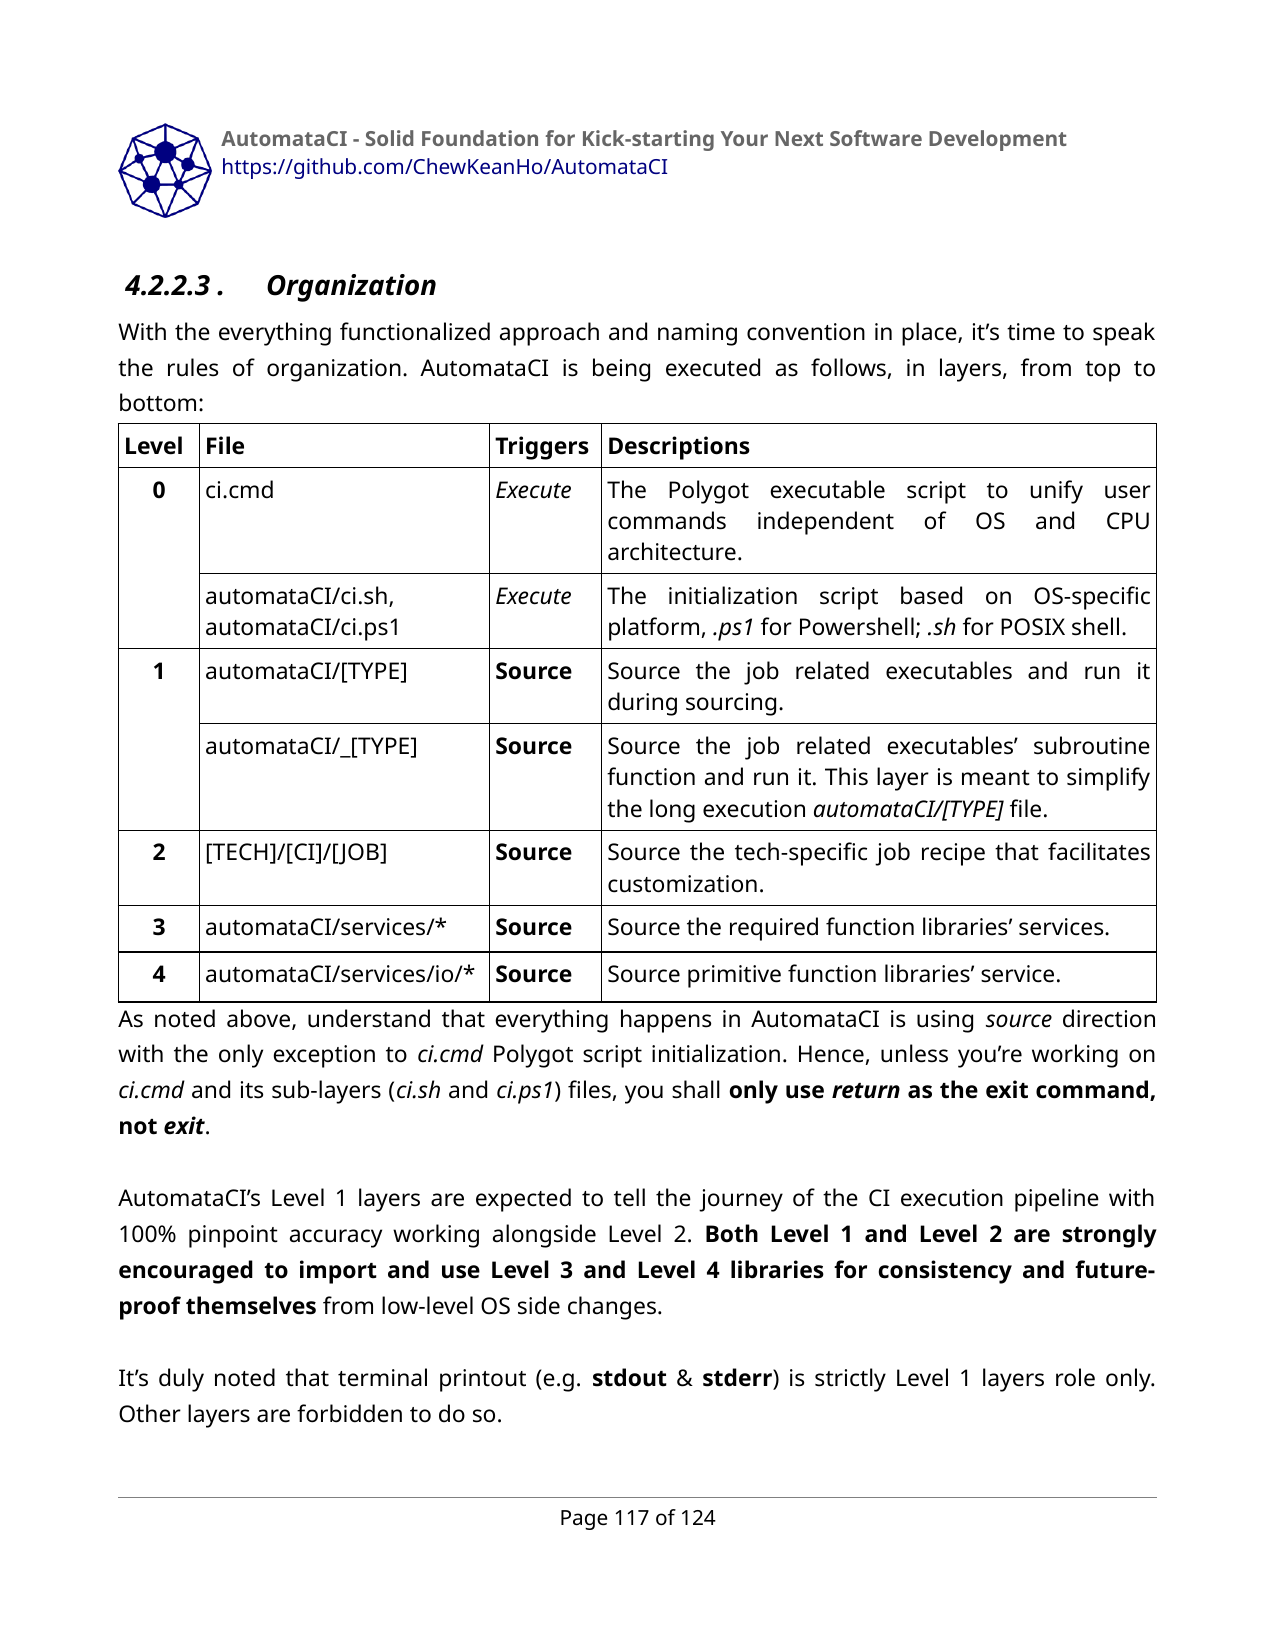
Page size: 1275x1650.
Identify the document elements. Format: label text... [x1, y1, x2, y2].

table_cell automataCI/services/io/* [200, 953, 489, 1001]
table_cell Source [490, 724, 601, 829]
subtitle Organization [118, 265, 1157, 303]
picture [118, 123, 212, 218]
text AutomataCI’s Level 1 layers are expected to tell the journey of the CI execution pipeline with 100% pinpoint accuracy working alongside Level 2. Both Level 1 and Level 2 are strongly encouraged to import and use Level 3 and Level 4 libraries for consistency and future-proof themselves from low-level OS side changes. [118, 1182, 1157, 1321]
table_header Level [119, 424, 199, 467]
table_cell 4 [119, 953, 199, 1001]
text With the everything functionalized approach and naming convention in place, it’s time to speak the rules of organization. AutomataCI is being executed as follows, in layers, from top to bottom: [118, 316, 1157, 419]
table_cell automataCI/ci.sh, automataCI/ci.ps1 [200, 574, 489, 648]
text As noted above, understand that everything happens in AutomataCI is using source direction with the only exception to ci.cmd Polygot script initialization. Hence, unless you’re working on ci.cmd and its sub-layers (ci.sh and ci.ps1) files, you shall only use return as the exit command, not exit. [118, 1003, 1157, 1142]
table_header Triggers [490, 424, 601, 467]
table_cell Source [490, 831, 601, 904]
table_cell automataCI/services/* [200, 906, 489, 951]
table_cell 3 [119, 906, 199, 951]
table_cell automataCI/_[TYPE] [200, 724, 489, 829]
table_cell Execute [490, 468, 601, 573]
table_cell ci.cmd [200, 468, 489, 573]
table_cell 2 [119, 831, 199, 904]
table_cell Source the tech-specific job recipe that facilitates customization. [602, 831, 1156, 904]
table_cell 0 [119, 468, 199, 648]
table_header Descriptions [602, 424, 1156, 467]
text It’s duly noted that terminal printout (e.g. stdout & stderr) is strictly Level 1 layers role only. Other layers are forbidden to do so. [118, 1362, 1157, 1429]
table_cell The initialization script based on OS-specific platform, .ps1 for Powershell; .sh for POSIX shell. [602, 574, 1156, 648]
table_cell Source primitive function libraries’ service. [602, 953, 1156, 1001]
table_cell automataCI/[TYPE] [200, 649, 489, 723]
table_cell Source the job related executables and run it during sourcing. [602, 649, 1156, 723]
table_cell Source [490, 953, 601, 1001]
table_cell 1 [119, 649, 199, 829]
table_cell Source the job related executables’ subroutine function and run it. This layer is meant to simplify the long execution automataCI/[TYPE] file. [602, 724, 1156, 829]
table_header File [200, 424, 489, 467]
table_cell Source [490, 649, 601, 723]
table_cell Source the required function libraries’ services. [602, 906, 1156, 951]
table_cell [TECH]/[CI]/[JOB] [200, 831, 489, 904]
table_cell Execute [490, 574, 601, 648]
table_cell The Polygot executable script to unify user commands independent of OS and CPU architecture. [602, 468, 1156, 573]
table_cell Source [490, 906, 601, 951]
